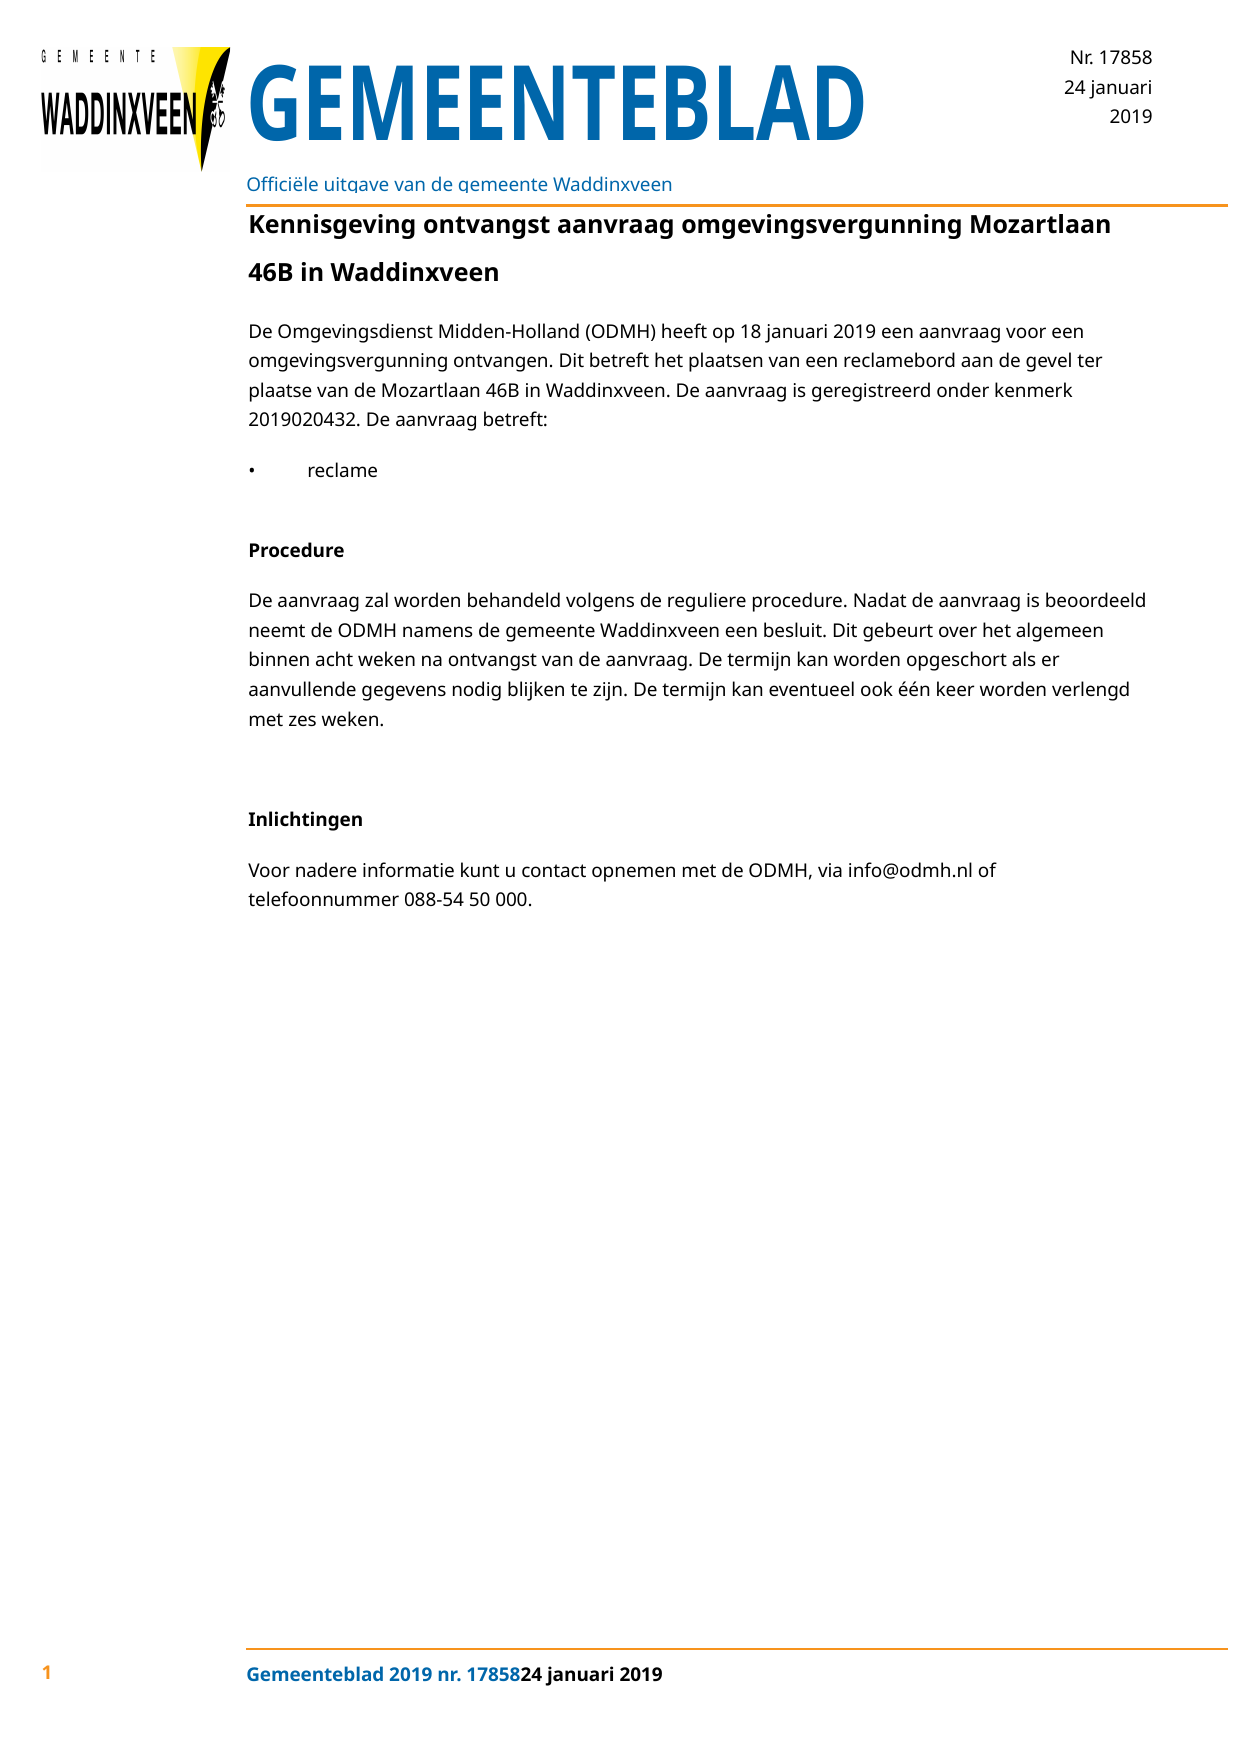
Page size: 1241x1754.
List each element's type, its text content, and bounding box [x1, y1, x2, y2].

text De Omgevingsdienst Midden-Holland (ODMH) heeft op 18 januari 2019 een aanvraag voor een omgevingsvergunning ontvangen. Dit betreft het plaatsen van een reclamebord aan de gevel ter plaatse van de Mozartlaan 46B in Waddinxveen. De aanvraag is geregistreerd onder kenmerk 2019020432. De aanvraag betreft: [248, 318, 1152, 432]
list reclame [248, 457, 1152, 483]
text Procedure [248, 537, 1152, 563]
text De aanvraag zal worden behandeld volgens de reguliere procedure. Nadat de aanvraag is beoordeeld neemt de ODMH namens de gemeente Waddinxveen een besluit. Dit gebeurt over het algemeen binnen acht weken na ontvangst van de aanvraag. De termijn kan worden opgeschort als er aanvullende gegevens nodig blijken te zijn. De termijn kan eventueel ook één keer worden verlengd met zes weken. [248, 587, 1152, 732]
text Kennisgeving ontvangst aanvraag omgevingsvergunning Mozartlaan 46B in Waddinxveen [248, 207, 1152, 288]
picture [41, 47, 231, 172]
text Voor nadere informatie kunt u contact opnemen met de ODMH, via info@odmh.nl of telefoonnummer 088-54 50 000. [248, 857, 1152, 912]
text Inlichtingen [248, 807, 1152, 832]
